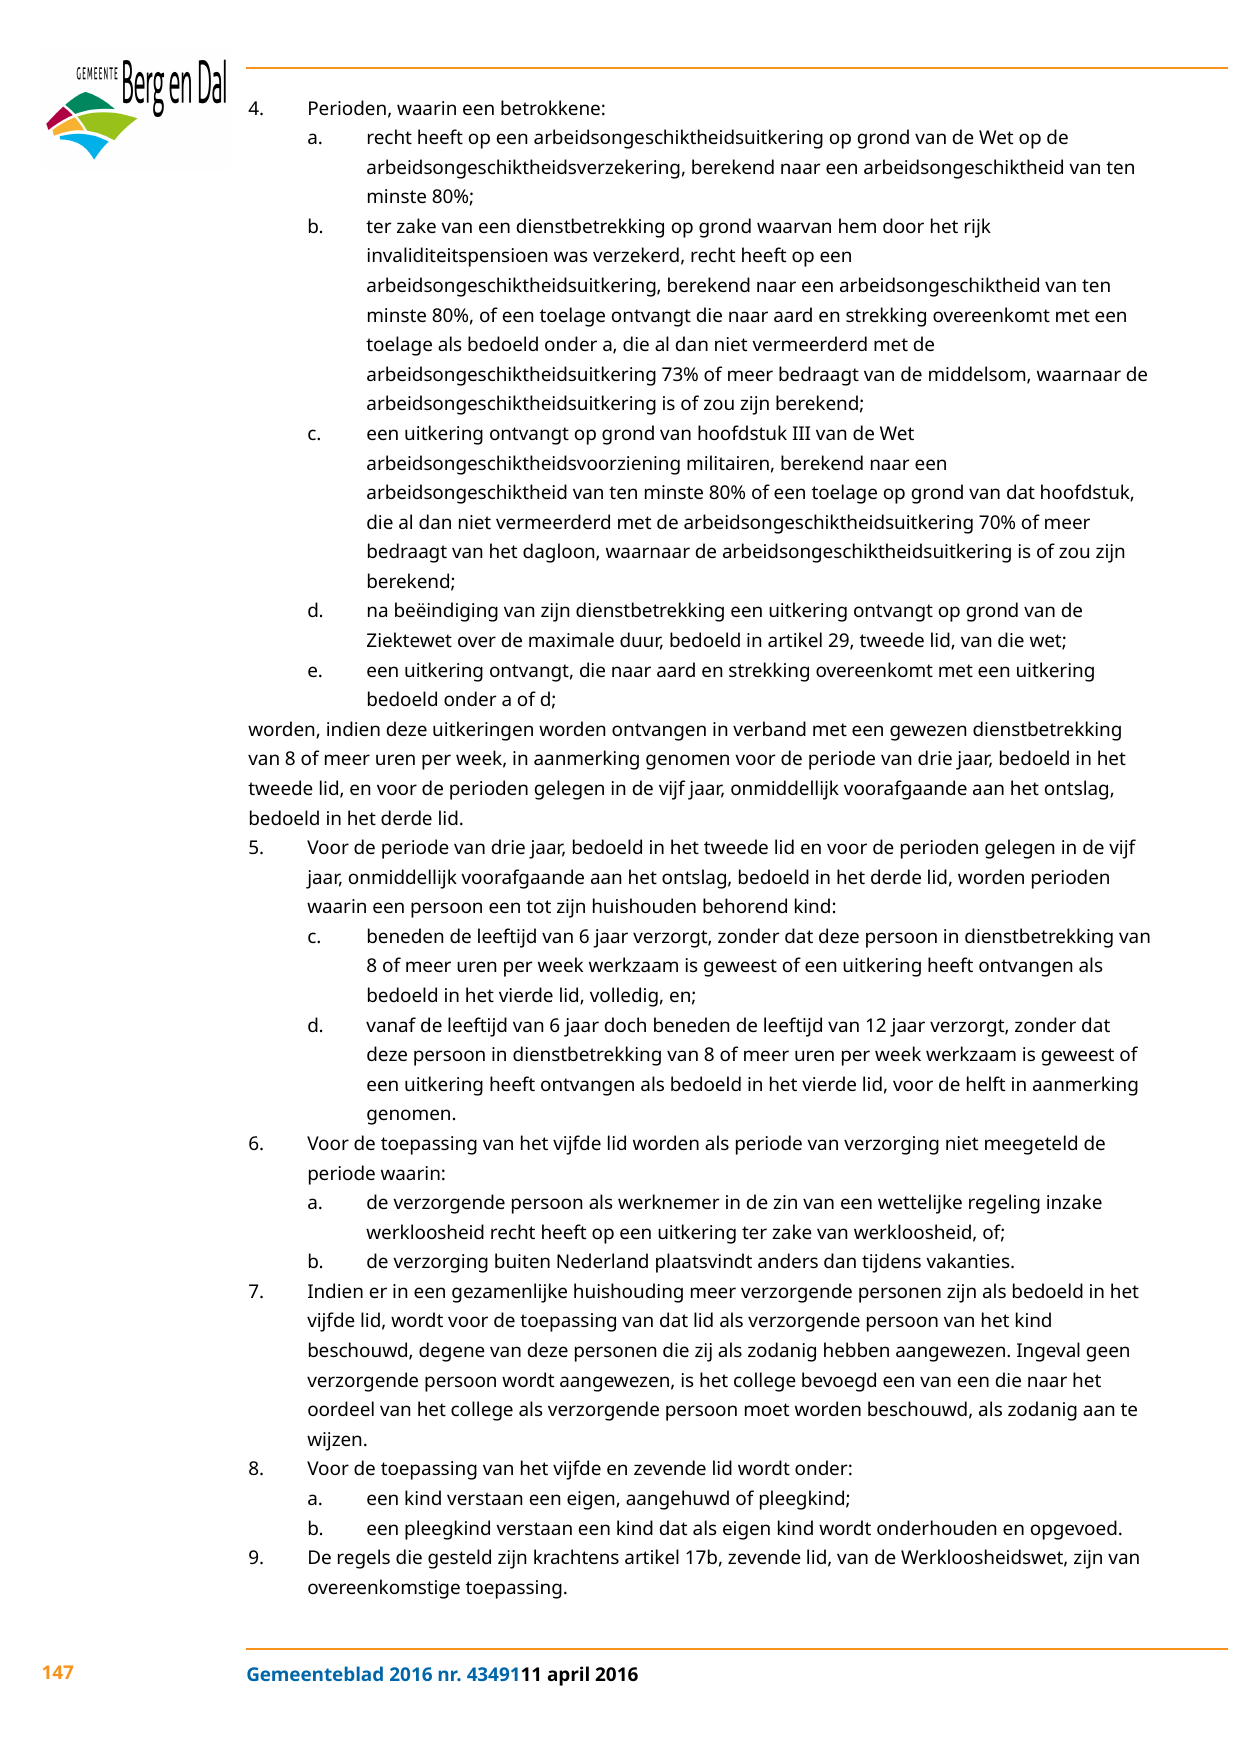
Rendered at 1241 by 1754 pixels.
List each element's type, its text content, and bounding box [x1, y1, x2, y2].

list Perioden, waarin een betrokkene: [248, 95, 1152, 121]
list een kind verstaan een eigen, aangehuwd of pleegkind; [307, 1485, 1152, 1511]
list Indien er in een gezamenlijke huishouding meer verzorgende personen zijn als bedoeld in het vijfde lid, wordt voor de toepassing van dat lid als verzorgende persoon van het kind beschouwd, degene van deze personen die zij als zodanig hebben aangewezen. Ingeval geen verzorgende persoon wordt aangewezen, is het college bevoegd een van een die naar het oordeel van het college als verzorgende persoon moet worden beschouwd, als zodanig aan te wijzen. [248, 1278, 1152, 1452]
list Voor de periode van drie jaar, bedoeld in het tweede lid en voor de perioden gelegen in de vijf jaar, onmiddellijk voorafgaande aan het ontslag, bedoeld in het derde lid, worden perioden waarin een persoon een tot zijn huishouden behorend kind: [248, 834, 1152, 919]
list de verzorging buiten Nederland plaatsvindt anders dan tijdens vakanties. [307, 1248, 1152, 1274]
text worden, indien deze uitkeringen worden ontvangen in verband met een gewezen dienstbetrekking van 8 of meer uren per week, in aanmerking genomen voor de periode van drie jaar, bedoeld in het tweede lid, en voor de perioden gelegen in de vijf jaar, onmiddellijk voorafgaande aan het ontslag, bedoeld in het derde lid. [248, 716, 1152, 831]
picture [41, 47, 231, 172]
list een uitkering ontvangt, die naar aard en strekking overeenkomt met een uitkering bedoeld onder a of d; [307, 657, 1152, 712]
list vanaf de leeftijd van 6 jaar doch beneden de leeftijd van 12 jaar verzorgt, zonder dat deze persoon in dienstbetrekking van 8 of meer uren per week werkzaam is geweest of een uitkering heeft ontvangen als bedoeld in het vierde lid, voor de helft in aanmerking genomen. [307, 1012, 1152, 1126]
list na beëindiging van zijn dienstbetrekking een uitkering ontvangt op grond van de Ziektewet over de maximale duur, bedoeld in artikel 29, tweede lid, van die wet; [307, 598, 1152, 653]
list een uitkering ontvangt op grond van hoofdstuk III van de Wet arbeidsongeschiktheidsvoorziening militairen, berekend naar een arbeidsongeschiktheid van ten minste 80% of een toelage op grond van dat hoofdstuk, die al dan niet vermeerderd met de arbeidsongeschiktheidsuitkering 70% of meer bedraagt van het dagloon, waarnaar de arbeidsongeschiktheidsuitkering is of zou zijn berekend; [307, 420, 1152, 594]
list recht heeft op een arbeidsongeschiktheidsuitkering op grond van de Wet op de arbeidsongeschiktheidsverzekering, berekend naar een arbeidsongeschiktheid van ten minste 80%; [307, 124, 1152, 209]
list De regels die gesteld zijn krachtens artikel 17b, zevende lid, van de Werkloosheidswet, zijn van overeenkomstige toepassing. [248, 1544, 1152, 1600]
list beneden de leeftijd van 6 jaar verzorgt, zonder dat deze persoon in dienstbetrekking van 8 of meer uren per week werkzaam is geweest of een uitkering heeft ontvangen als bedoeld in het vierde lid, volledig, en; [307, 923, 1152, 1008]
list Voor de toepassing van het vijfde lid worden als periode van verzorging niet meegeteld de periode waarin: [248, 1130, 1152, 1186]
list de verzorgende persoon als werknemer in de zin van een wettelijke regeling inzake werkloosheid recht heeft op een uitkering ter zake van werkloosheid, of; [307, 1189, 1152, 1245]
list Voor de toepassing van het vijfde en zevende lid wordt onder: [248, 1456, 1152, 1481]
list een pleegkind verstaan een kind dat als eigen kind wordt onderhouden en opgevoed. [307, 1515, 1152, 1541]
list ter zake van een dienstbetrekking op grond waarvan hem door het rijk invaliditeitspensioen was verzekerd, recht heeft op een arbeidsongeschiktheidsuitkering, berekend naar een arbeidsongeschiktheid van ten minste 80%, of een toelage ontvangt die naar aard en strekking overeenkomt met een toelage als bedoeld onder a, die al dan niet vermeerderd met de arbeidsongeschiktheidsuitkering 73% of meer bedraagt van de middelsom, waarnaar de arbeidsongeschiktheidsuitkering is of zou zijn berekend; [307, 213, 1152, 416]
